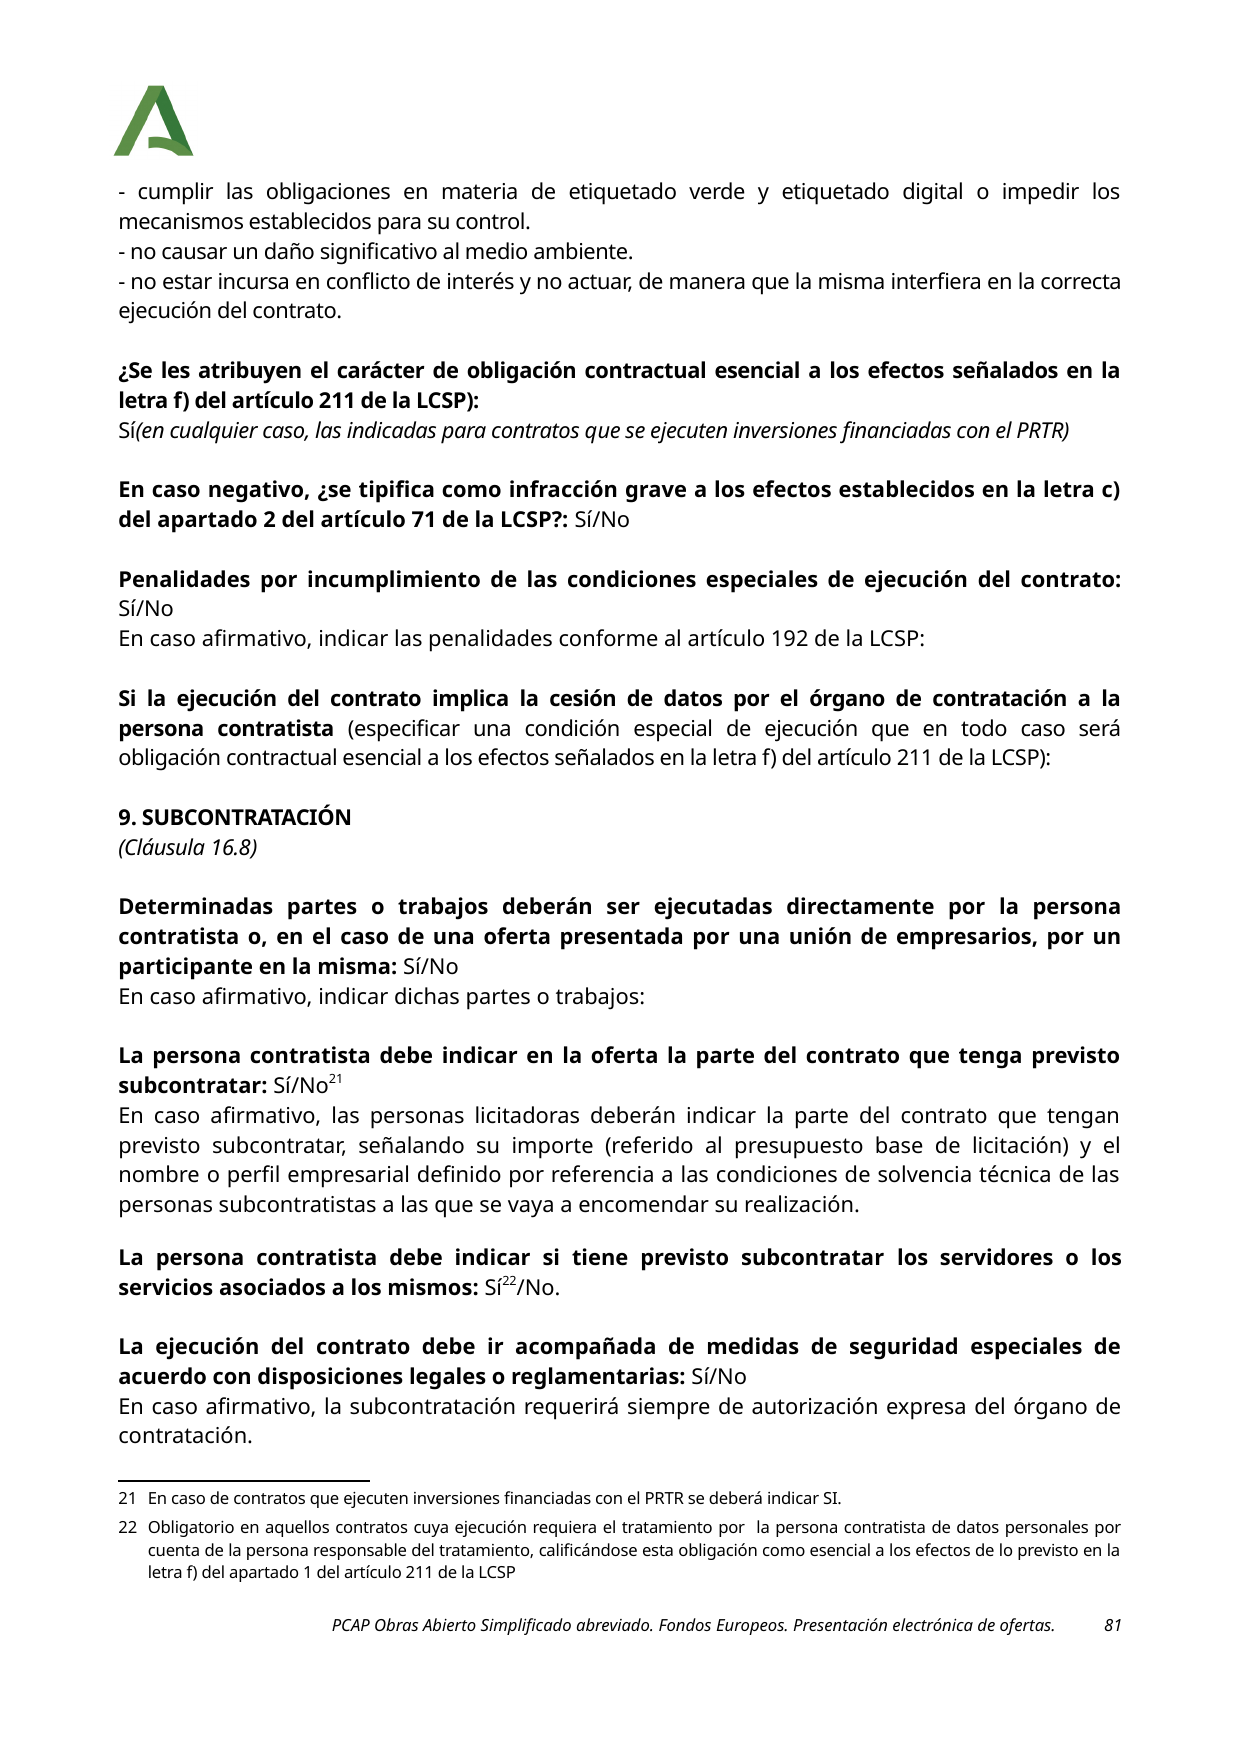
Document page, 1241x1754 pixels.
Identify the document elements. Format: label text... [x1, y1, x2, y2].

text En caso afirmativo, la subcontratación requerirá siempre de autorización expresa del órgano de contratación. [118, 1391, 1122, 1450]
text Sí(en cualquier caso, las indicadas para contratos que se ejecuten inversiones financiadas con el PRTR) [118, 415, 1122, 444]
text En caso de contratos que ejecuten inversiones financiadas con el PRTR se deberá indicar SI. [118, 1487, 1122, 1509]
text - cumplir las obligaciones en materia de etiquetado verde y etiquetado digital o impedir los mecanismos establecidos para su control. [118, 176, 1122, 236]
picture [109, 81, 198, 160]
text - no estar incursa en conflicto de interés y no actuar, de manera que la misma interfiera en la correcta ejecución del contrato. [118, 266, 1122, 325]
text 9. SUBCONTRATACIÓN [118, 802, 1122, 832]
text (Cláusula 16.8) [118, 832, 1122, 862]
text La ejecución del contrato debe ir acompañada de medidas de seguridad especiales de acuerdo con disposiciones legales o reglamentarias: Sí/No [118, 1331, 1122, 1391]
text En caso afirmativo, indicar las penalidades conforme al artículo 192 de la LCSP: [118, 623, 1122, 653]
text Si la ejecución del contrato implica la cesión de datos por el órgano de contratación a la persona contratista (especificar una condición especial de ejecución que en todo caso será obligación contractual esencial a los efectos señalados en la letra f) del artículo 211 de la LCSP): [118, 683, 1122, 772]
text En caso negativo, ¿se tipifica como infracción grave a los efectos establecidos en la letra c) del apartado 2 del artículo 71 de la LCSP?: Sí/No [118, 474, 1122, 534]
text La persona contratista debe indicar si tiene previsto subcontratar los servidores o los servicios asociados a los mismos: Sí/No. [118, 1242, 1122, 1301]
text Penalidades por incumplimiento de las condiciones especiales de ejecución del contrato: Sí/No [118, 564, 1122, 623]
text En caso afirmativo, indicar dichas partes o trabajos: [118, 981, 1122, 1011]
text En caso afirmativo, las personas licitadoras deberán indicar la parte del contrato que tengan previsto subcontratar, señalando su importe (referido al presupuesto base de licitación) y el nombre o perfil empresarial definido por referencia a las condiciones de solvencia técnica de las personas subcontratistas a las que se vaya a encomendar su realización. [118, 1100, 1122, 1219]
text La persona contratista debe indicar en la oferta la parte del contrato que tenga previsto subcontratar: Sí/No [118, 1040, 1122, 1100]
text Determinadas partes o trabajos deberán ser ejecutadas directamente por la persona contratista o, en el caso de una oferta presentada por una unión de empresarios, por un participante en la misma: Sí/No [118, 891, 1122, 981]
text ¿Se les atribuyen el carácter de obligación contractual esencial a los efectos señalados en la letra f) del artículo 211 de la LCSP): [118, 355, 1122, 415]
text Obligatorio en aquellos contratos cuya ejecución requiera el tratamiento por la persona contratista de datos personales por cuenta de la persona responsable del tratamiento, calificándose esta obligación como esencial a los efectos de lo previsto en la letra f) del apartado 1 del artículo 211 de la LCSP [118, 1516, 1122, 1584]
text - no causar un daño significativo al medio ambiente. [118, 236, 1122, 266]
